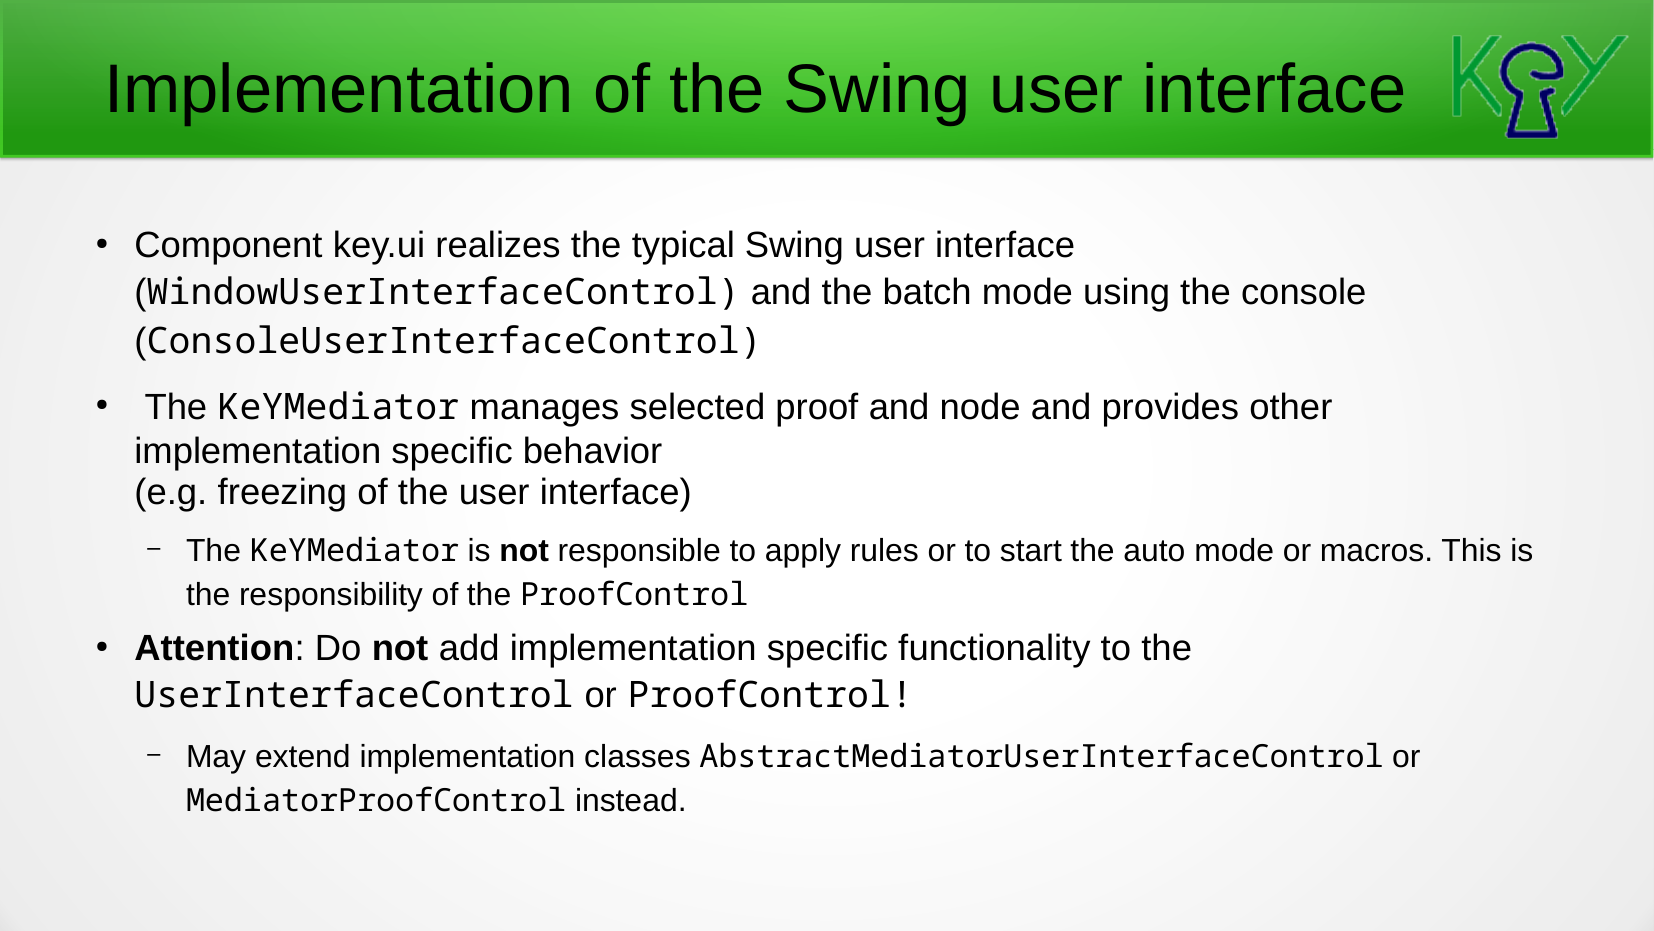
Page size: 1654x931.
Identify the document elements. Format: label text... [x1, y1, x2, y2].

list Component key.ui realizes the typical Swing user interface (WindowUserInterfaceControl) and the batch mode using the console (ConsoleUserInterfaceControl) The KeYMediator manages selected proof and node and provides other implementation specific behavior (e.g. freezing of the user interface) The KeYMediator is not responsible to apply rules or to start the auto mode or macros. This is the responsibility of the ProofControl Attention: Do not add implementation specific functionality to the UserInterfaceControl or ProofControl! May extend implementation classes AbstractMediatorUserInterfaceControl or MediatorProofControl instead. [82, 224, 1571, 827]
title Implementation of the Swing user interface [82, 35, 1430, 142]
picture [1389, 0, 1654, 189]
